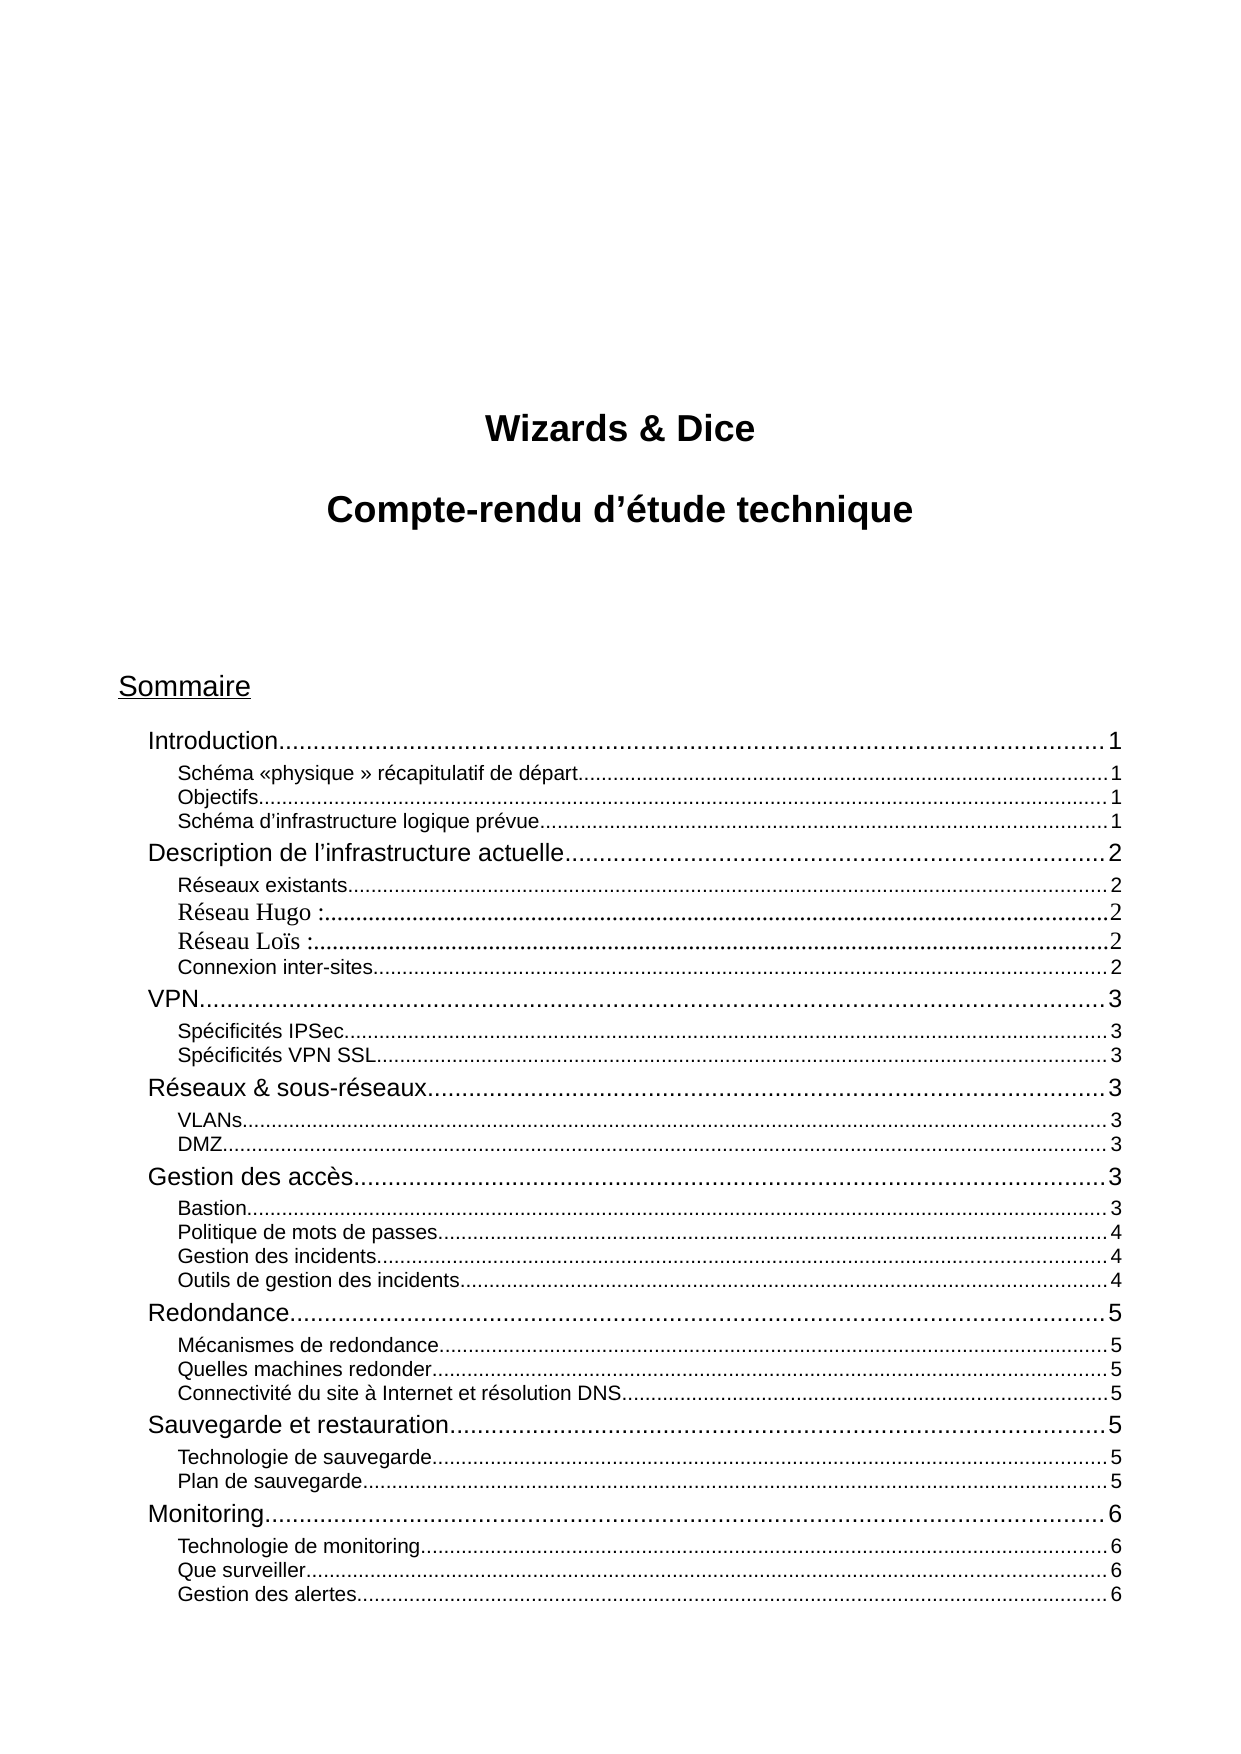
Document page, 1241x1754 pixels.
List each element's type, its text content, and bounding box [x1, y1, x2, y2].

text Politique de mots de passes 4 [177, 1220, 1122, 1244]
text Introduction 1 [148, 726, 1122, 754]
text Spécificités VPN SSL 3 [177, 1043, 1122, 1067]
text Technologie de monitoring 6 [177, 1534, 1122, 1558]
text VLANs 3 [177, 1108, 1122, 1132]
text Schéma «physique » récapitulatif de départ 1 [177, 761, 1122, 784]
title Wizards & Dice [118, 407, 1122, 450]
text DMZ 3 [177, 1132, 1122, 1156]
text Sauvegarde et restauration 5 [148, 1410, 1122, 1439]
text VPN 3 [148, 984, 1122, 1013]
text Connexion inter-sites 2 [177, 954, 1122, 978]
text Réseaux existants 2 [177, 873, 1122, 897]
subtitle Sommaire [118, 669, 1122, 702]
text Spécificités IPSec 3 [177, 1019, 1122, 1043]
text Gestion des incidents 4 [177, 1244, 1122, 1268]
text Connectivité du site à Internet et résolution DNS 5 [177, 1381, 1122, 1404]
text Plan de sauvegarde 5 [177, 1469, 1122, 1493]
text Réseaux & sous-réseaux 3 [148, 1073, 1122, 1102]
title Compte-rendu d’étude technique [118, 487, 1122, 530]
text Gestion des accès 3 [148, 1161, 1122, 1190]
text Redondance 5 [148, 1298, 1122, 1327]
text Objectifs 1 [177, 784, 1122, 808]
text Technologie de sauvegarde 5 [177, 1445, 1122, 1469]
text Réseau Hugo : 2 [177, 897, 1122, 926]
text Mécanismes de redondance 5 [177, 1333, 1122, 1357]
text Monitoring 6 [148, 1499, 1122, 1528]
text Schéma d’infrastructure logique prévue 1 [177, 808, 1122, 832]
text Outils de gestion des incidents 4 [177, 1268, 1122, 1292]
text Description de l’infrastructure actuelle 2 [148, 838, 1122, 867]
text Quelles machines redonder 5 [177, 1357, 1122, 1381]
text Que surveiller 6 [177, 1558, 1122, 1582]
text Gestion des alertes 6 [177, 1582, 1122, 1606]
text Bastion 3 [177, 1196, 1122, 1220]
text Réseau Loïs : 2 [177, 926, 1122, 954]
